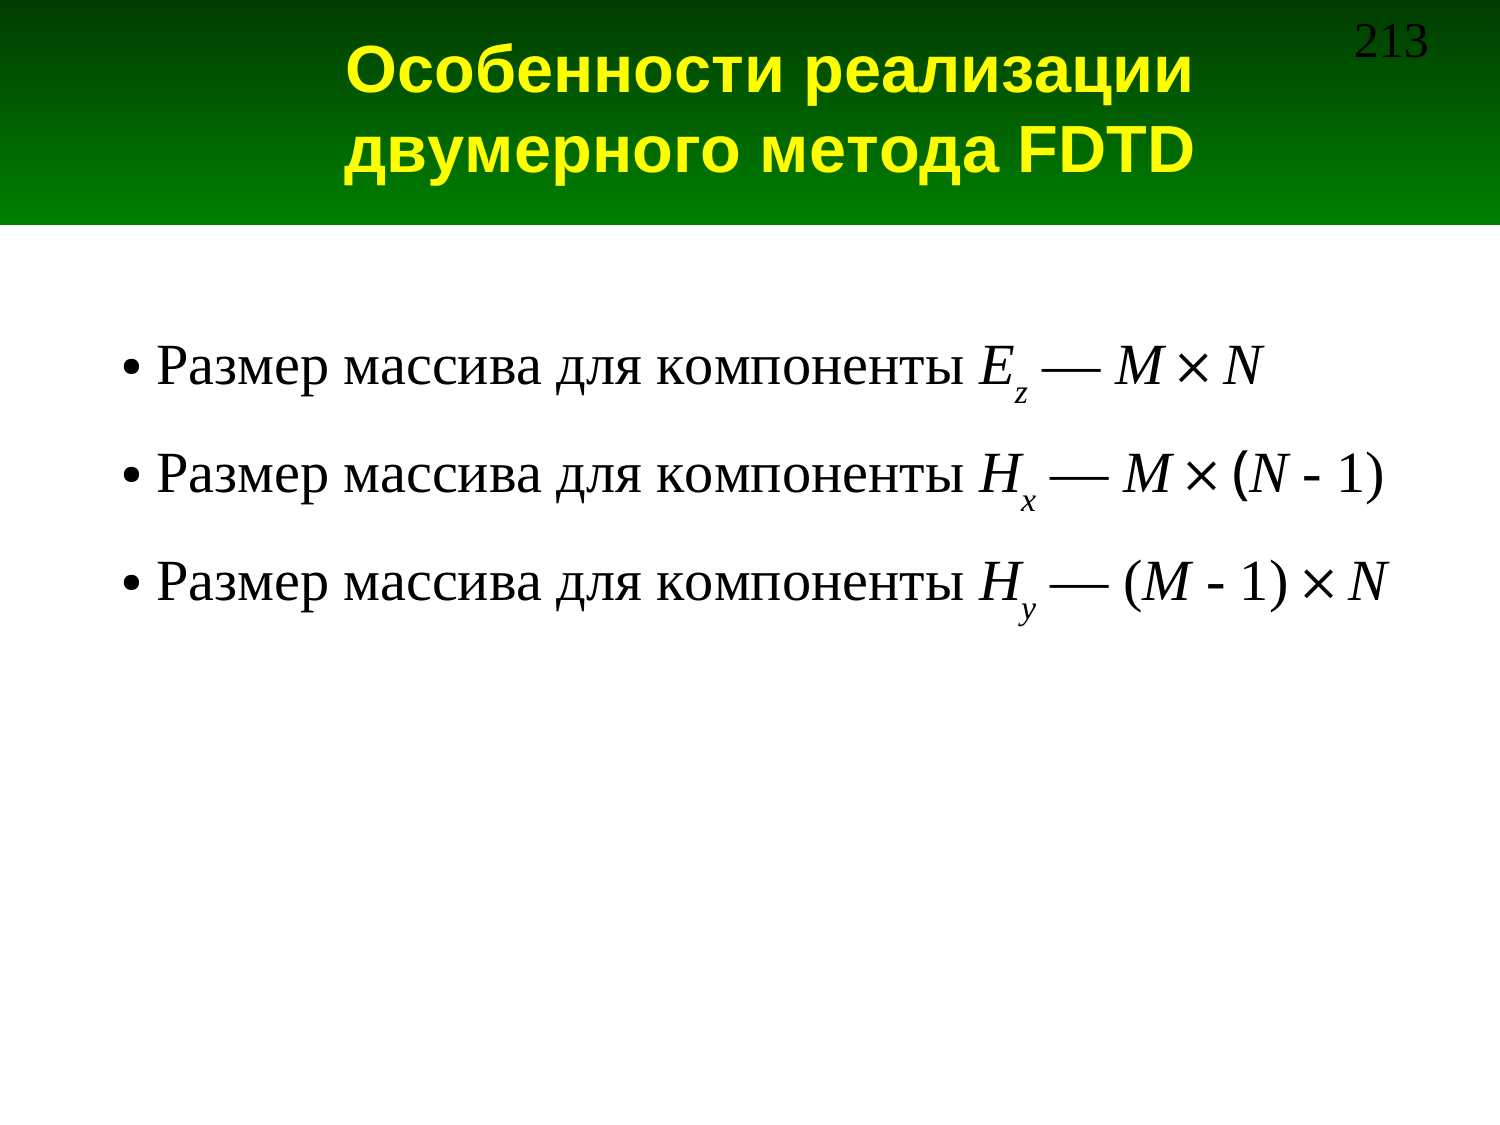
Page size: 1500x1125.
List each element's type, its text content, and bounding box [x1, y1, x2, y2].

text_box Размер массива для компоненты Ez — M 𐄂 N Размер массива для компоненты Hx — M 𐄂 (N - 1) Размер массива для компоненты Hy — (M - 1) 𐄂 N [106, 318, 1398, 634]
title Особенности реализации двумерного метода FDTD [100, 7, 1441, 204]
